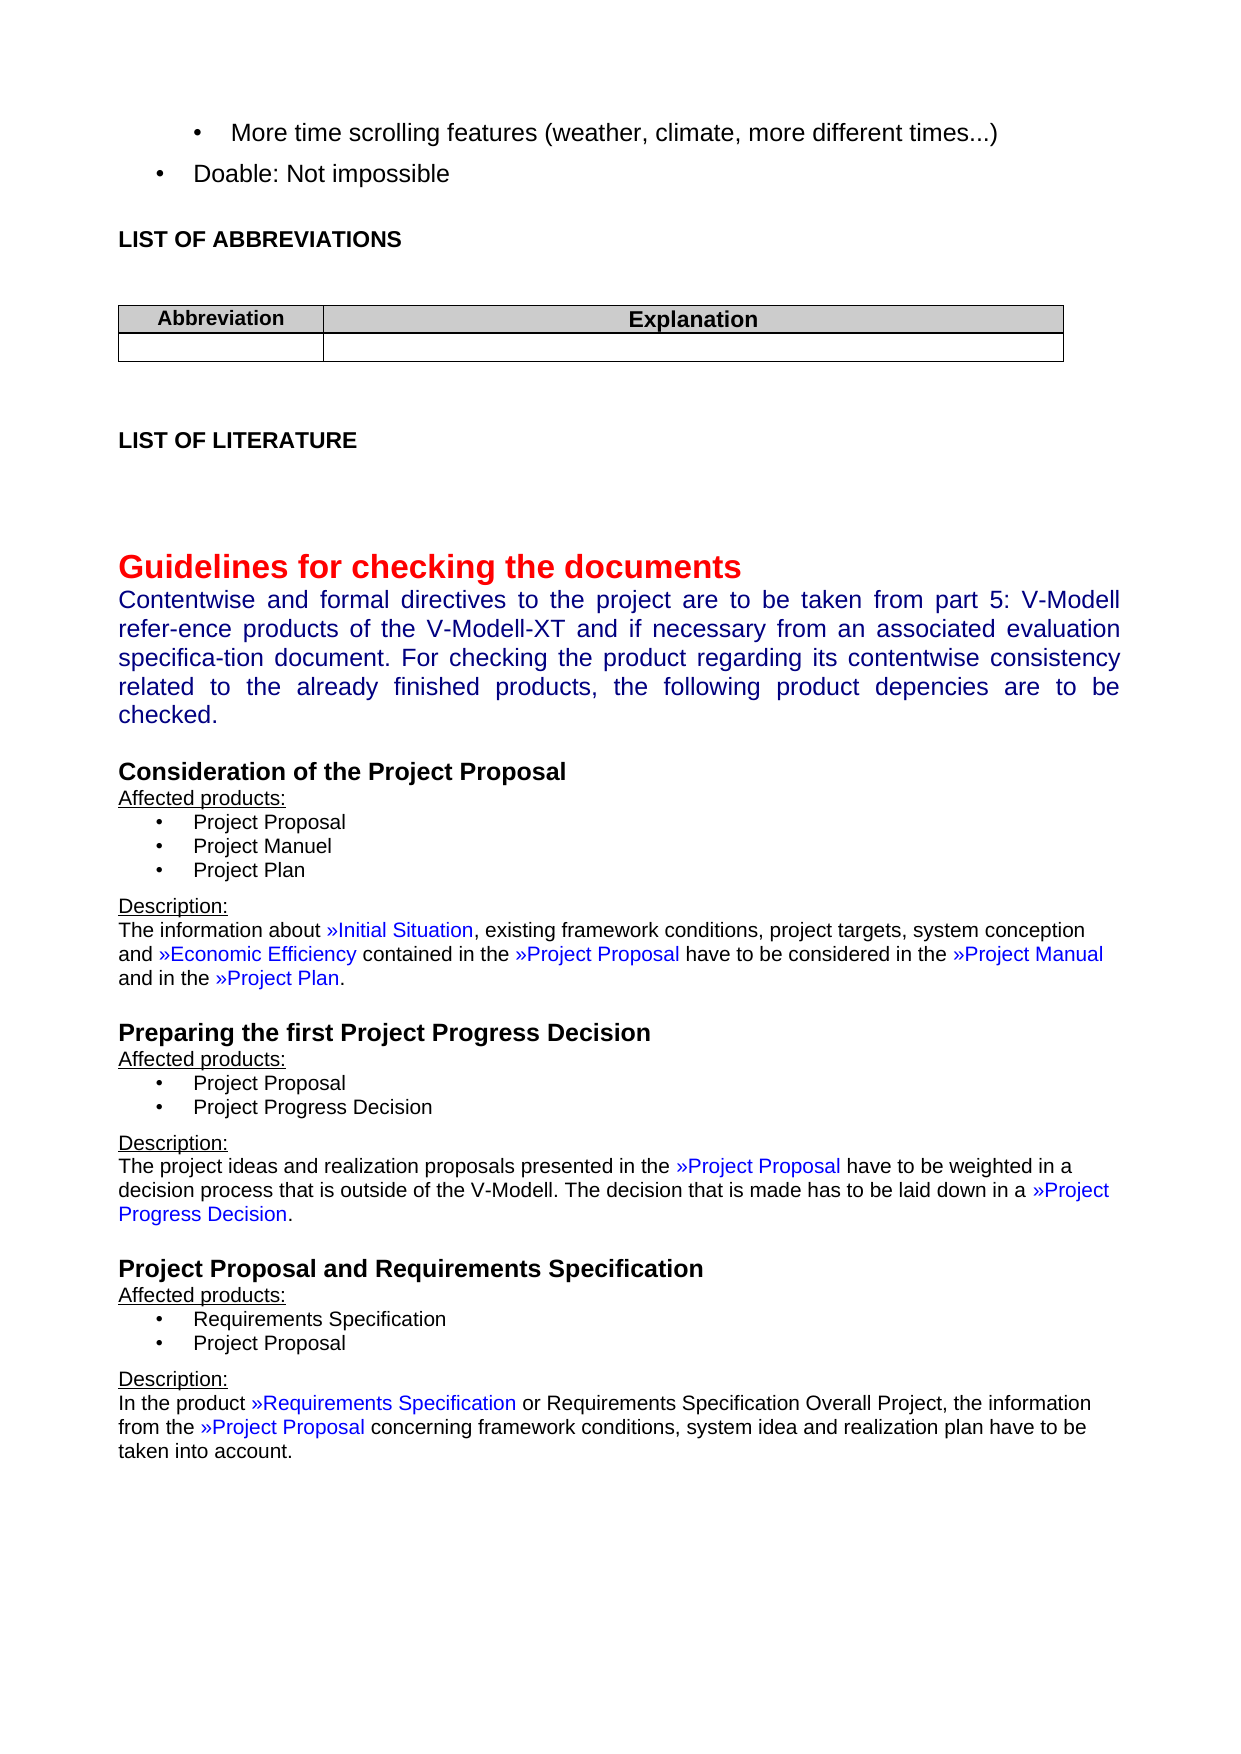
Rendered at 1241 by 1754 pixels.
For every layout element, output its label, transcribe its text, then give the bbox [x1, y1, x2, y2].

text Description: [118, 894, 1122, 918]
list Project Proposal [156, 810, 1122, 834]
list Project Plan [156, 858, 1122, 882]
text List of Literature [118, 427, 1122, 453]
list Project Proposal [156, 1331, 1122, 1355]
text Affected products: [118, 1283, 1122, 1307]
text Contentwise and formal directives to the project are to be taken from part 5: V-Modell refer-ence products of the V-Modell-XT and if necessary from an associated evaluation specifica-tion document. For checking the product regarding its contentwise consistency related to the already finished products, the following product depencies are to be checked. [118, 586, 1122, 729]
text Guidelines for checking the documents [118, 547, 1122, 586]
text Description: [118, 1130, 1122, 1154]
table_cell [119, 334, 323, 361]
list More time scrolling features (weather, climate, more different times...) [193, 118, 1122, 147]
list Doable: Not impossible [156, 159, 1122, 188]
text Description: [118, 1367, 1122, 1391]
text Affected products: [118, 786, 1122, 810]
table_header Explanation [324, 306, 1063, 332]
text In the product »Requirements Specification or Requirements Specification Overall Project, the information from the »Project Proposal concerning framework conditions, system idea and realization plan have to be taken into account. [118, 1391, 1122, 1463]
text Preparing the first Project Progress Decision [118, 1018, 1122, 1047]
text Affected products: [118, 1047, 1122, 1071]
list Project Progress Decision [156, 1094, 1122, 1119]
text List of Abbreviations [118, 226, 1122, 252]
table_header Abbreviation [119, 306, 323, 332]
text The information about »Initial Situation, existing framework conditions, project targets, system conception and »Economic Efficiency contained in the »Project Proposal have to be considered in the »Project Manual and in the »Project Plan. [118, 918, 1122, 990]
text Consideration of the Project Proposal [118, 757, 1122, 786]
list Project Proposal [156, 1071, 1122, 1094]
table_cell [324, 334, 1063, 361]
text Project Proposal and Requirements Specification [118, 1254, 1122, 1283]
text The project ideas and realization proposals presented in the »Project Proposal have to be weighted in a decision process that is outside of the V-Modell. The decision that is made has to be laid down in a »Project Progress Decision. [118, 1154, 1122, 1226]
list Project Manuel [156, 834, 1122, 858]
list Requirements Specification [156, 1307, 1122, 1331]
